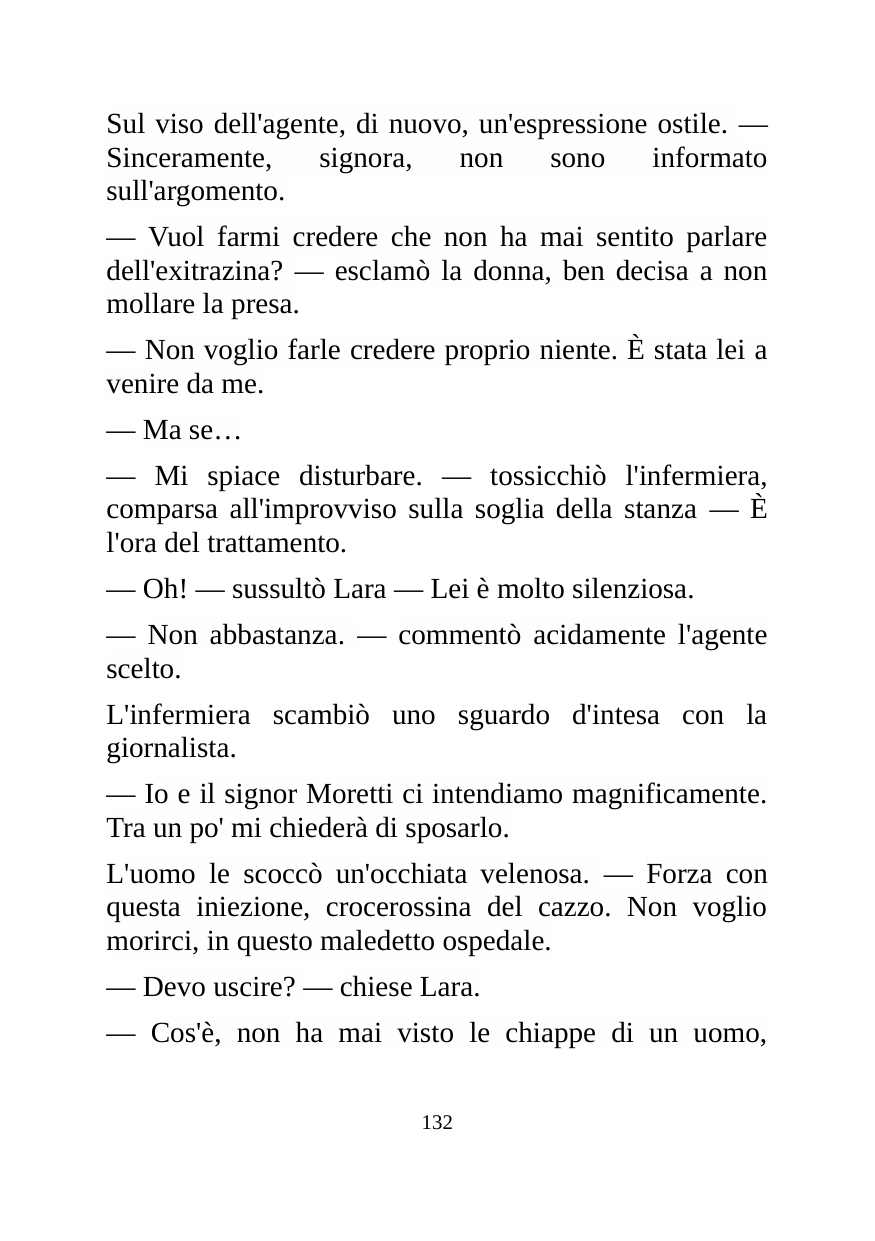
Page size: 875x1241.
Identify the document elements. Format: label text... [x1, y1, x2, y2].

text — Vuol farmi credere che non ha mai sentito parlare dell'exitrazina? — esclamò la donna, ben decisa a non mollare la presa. [106, 219, 768, 320]
text — Oh! — sussultò Lara — Lei è molto silenziosa. [106, 571, 768, 605]
text — Cos'è, non ha mai visto le chiappe di un uomo, [106, 1015, 768, 1049]
text — Io e il signor Moretti ci intendiamo magnificamente. Tra un po' mi chiederà di sposarlo. [106, 776, 768, 843]
text L'uomo le scoccò un'occhiata velenosa. — Forza con questa iniezione, crocerossina del cazzo. Non voglio morirci, in questo maledetto ospedale. [106, 856, 768, 957]
text — Ma se… [106, 412, 768, 446]
text Sul viso dell'agente, di nuovo, un'espressione ostile. — Sinceramente, signora, non sono informato sull'argomento. [106, 106, 768, 207]
text — Non voglio farle credere proprio niente. È stata lei a venire da me. [106, 332, 768, 399]
text — Mi spiace disturbare. — tossicchiò l'infermiera, comparsa all'improvviso sulla soglia della stanza — È l'ora del trattamento. [106, 458, 768, 559]
text — Devo uscire? — chiese Lara. [106, 969, 768, 1003]
text L'infermiera scambiò uno sguardo d'intesa con la giornalista. [106, 697, 768, 764]
text — Non abbastanza. — commentò acidamente l'agente scelto. [106, 617, 768, 684]
